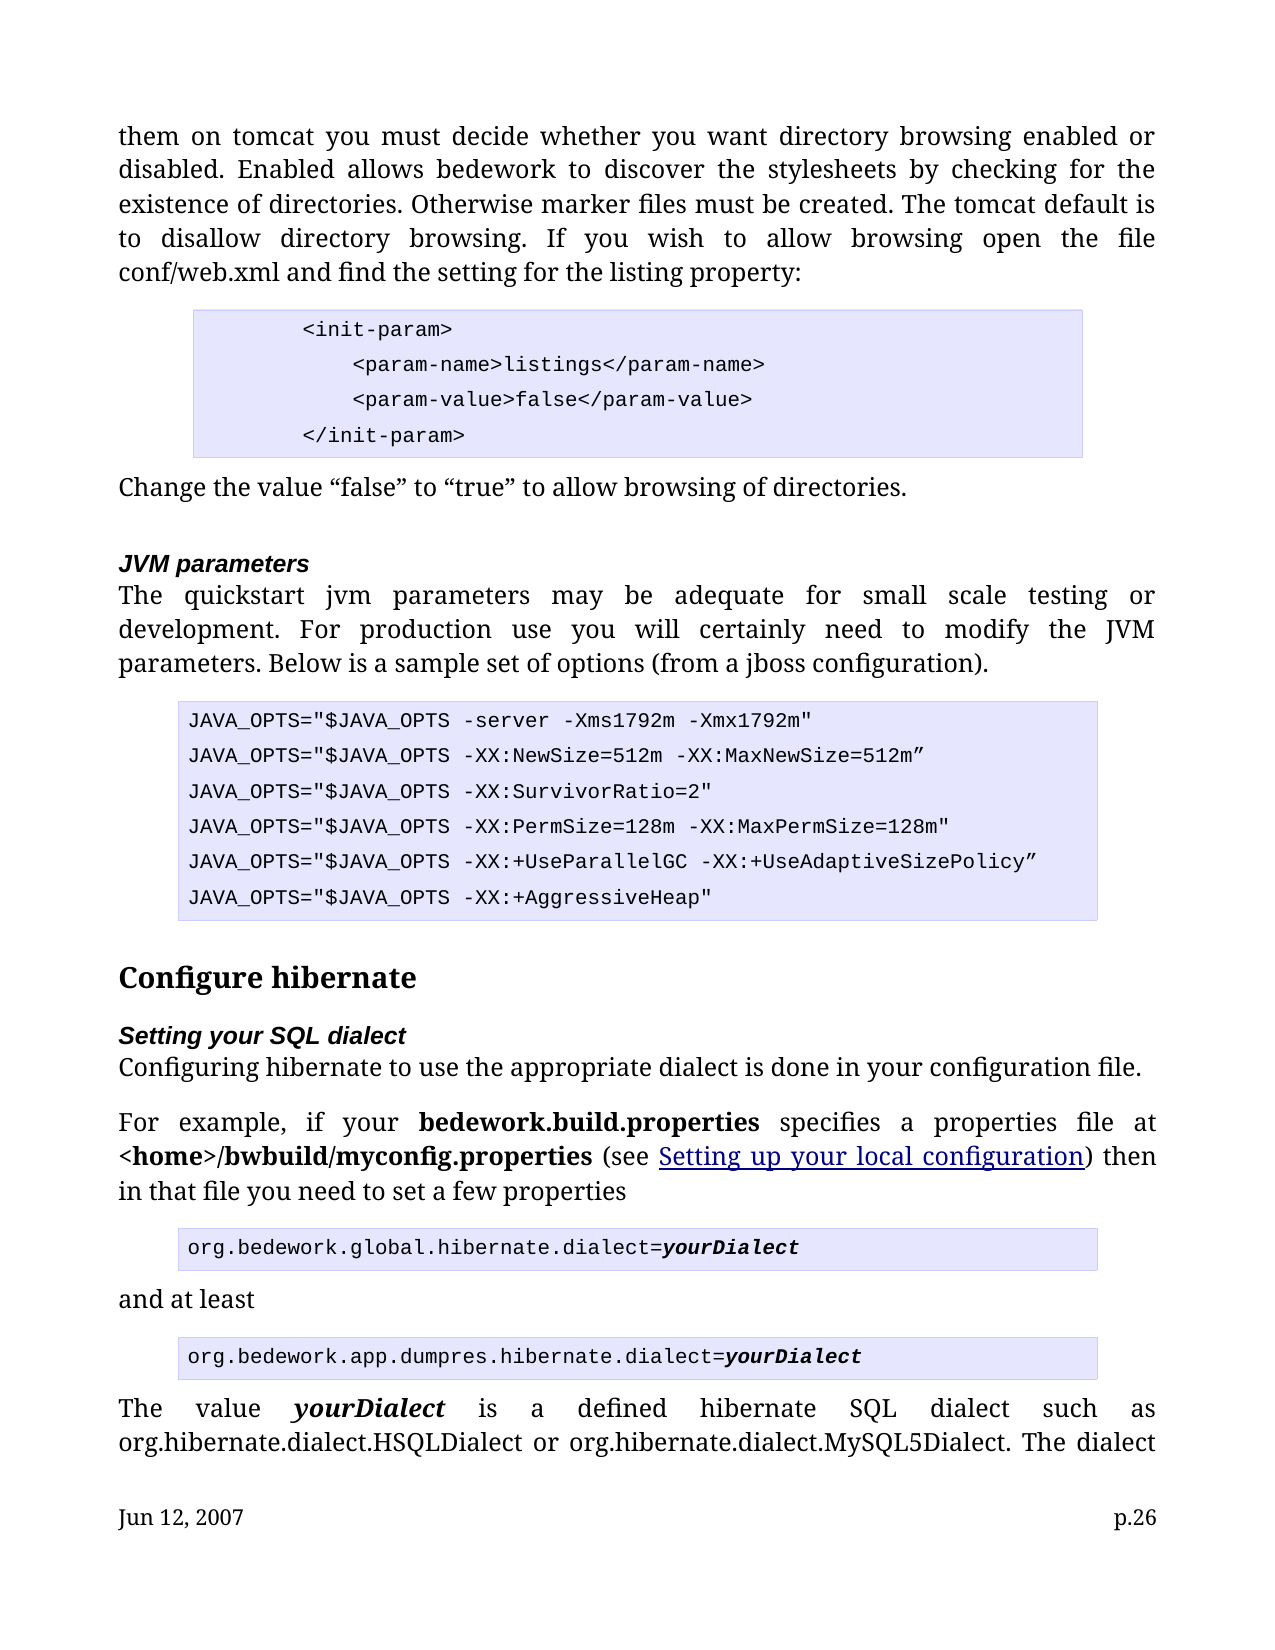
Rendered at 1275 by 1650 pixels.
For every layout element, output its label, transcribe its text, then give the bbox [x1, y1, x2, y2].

subtitle JVM parameters [118, 550, 1157, 578]
text Configuring hibernate to use the appropriate dialect is done in your configuration file. [118, 1050, 1157, 1084]
text <param-value>false</param-value> [194, 380, 1082, 413]
text For example, if your bedework.build.properties specifies a properties file at <home>/bwbuild/myconfig.properties (see Setting up your local configuration) then in that file you need to set a few properties [118, 1105, 1157, 1207]
text </init-param> [194, 416, 1082, 457]
text <param-name>listings</param-name> [194, 345, 1082, 378]
subtitle Configure hibernate [118, 957, 1157, 997]
text JAVA_OPTS="$JAVA_OPTS -server -Xms1792m -Xmx1792m" JAVA_OPTS="$JAVA_OPTS -XX:NewSize=512m -XX:MaxNewSize=512m” [179, 702, 1097, 769]
subtitle Setting your SQL dialect [118, 1022, 1157, 1050]
text The quickstart jvm parameters may be adequate for small scale testing or development. For production use you will certainly need to modify the JVM parameters. Below is a sample set of options (from a jboss configuration). [118, 578, 1157, 680]
text JAVA_OPTS="$JAVA_OPTS -XX:+AggressiveHeap" [179, 878, 1097, 920]
text and at least [118, 1282, 1157, 1316]
text <init-param> [194, 311, 1082, 342]
text them on tomcat you must decide whether you want directory browsing enabled or disabled. Enabled allows bedework to discover the stylesheets by checking for the existence of directories. Otherwise marker files must be created. The tomcat default is to disallow directory browsing. If you wish to allow browsing open the file conf/web.xml and find the setting for the listing property: [118, 118, 1157, 288]
text Change the value “false” to “true” to allow browsing of directories. [118, 469, 1157, 503]
text JAVA_OPTS="$JAVA_OPTS -XX:SurvivorRatio=2" JAVA_OPTS="$JAVA_OPTS -XX:PermSize=128m -XX:MaxPermSize=128m" JAVA_OPTS="$JAVA_OPTS -XX:+UseParallelGC -XX:+UseAdaptiveSizePolicy” [179, 772, 1097, 875]
text org.bedework.global.hibernate.dialect=yourDialect [179, 1229, 1097, 1270]
text The value yourDialect is a defined hibernate SQL dialect such as org.hibernate.dialect.HSQLDialect or org.hibernate.dialect.MySQL5Dialect. The dialect [118, 1390, 1157, 1458]
text org.bedework.app.dumpres.hibernate.dialect=yourDialect [179, 1338, 1097, 1379]
